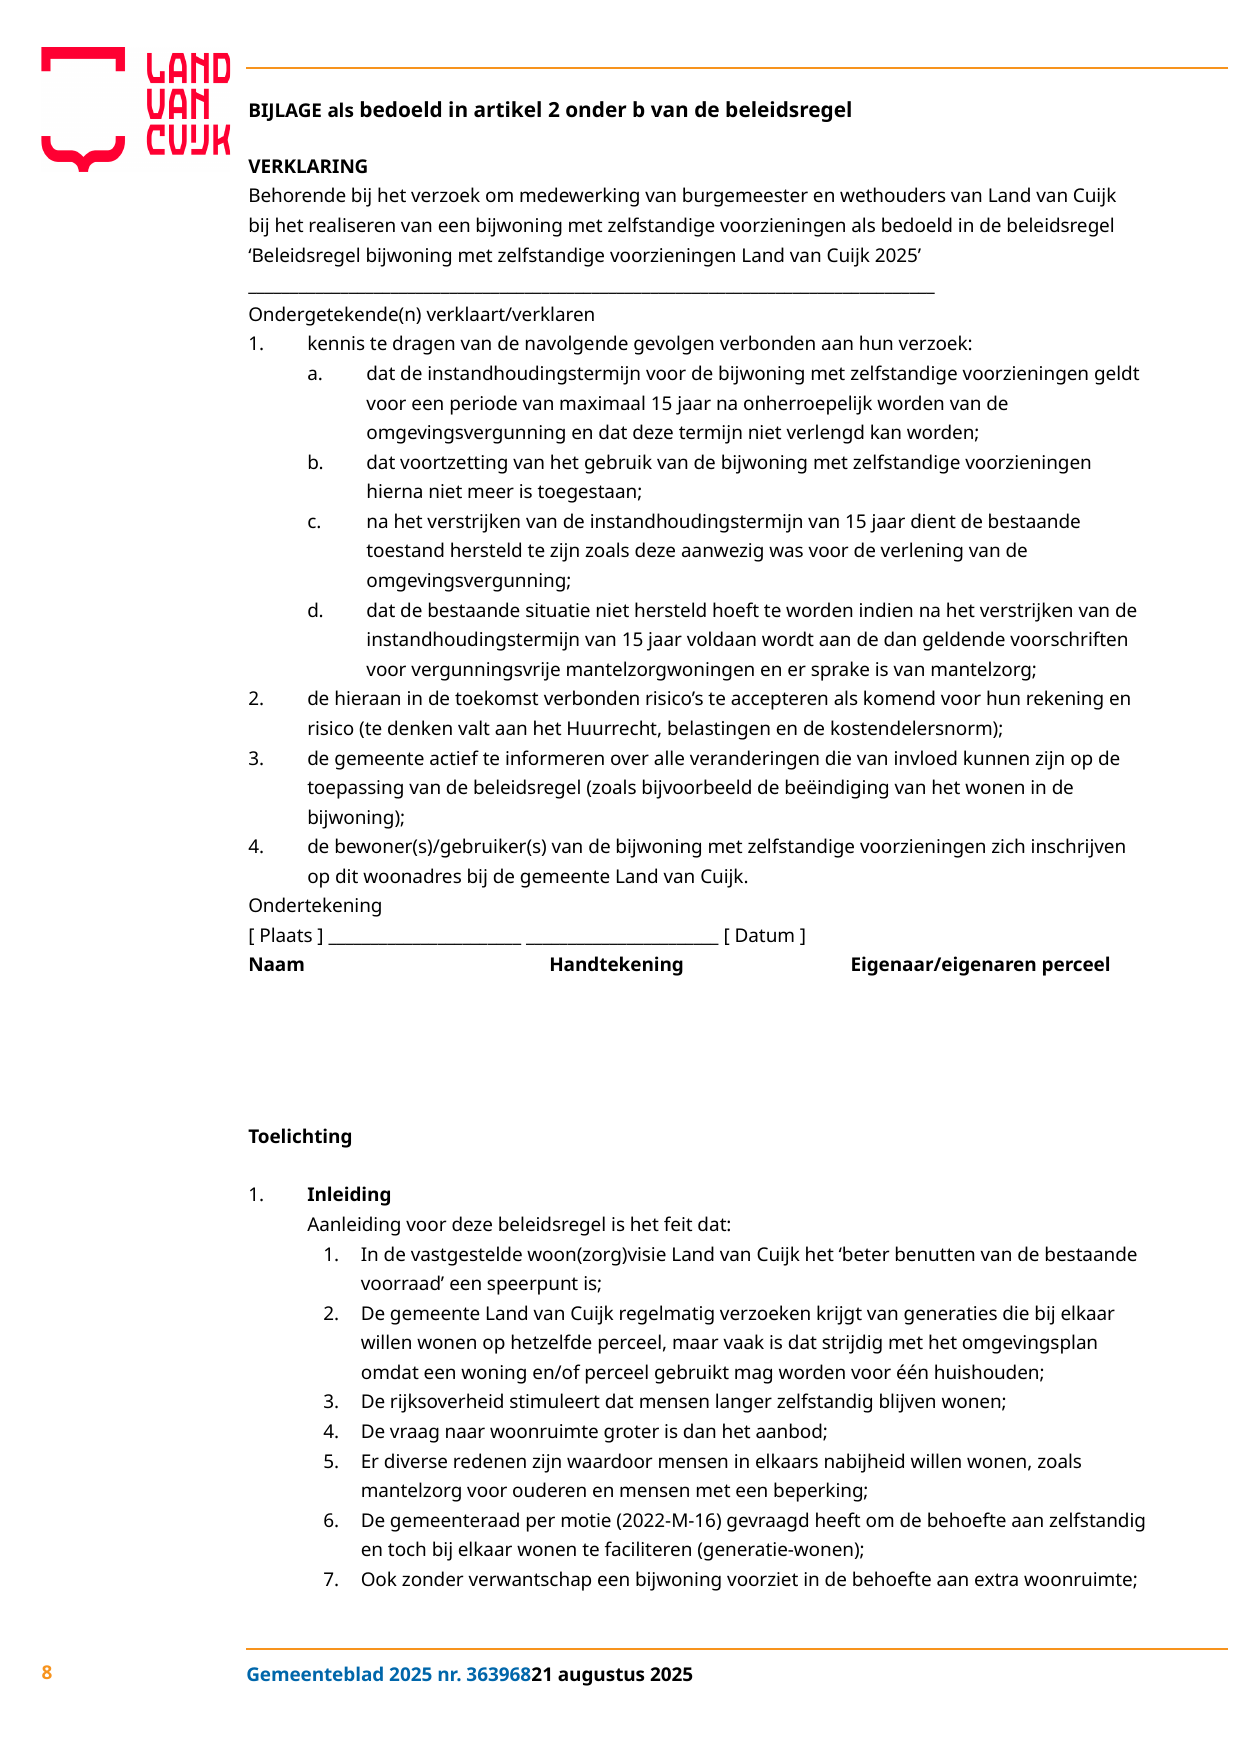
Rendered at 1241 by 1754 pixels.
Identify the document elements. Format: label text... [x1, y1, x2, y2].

table_cell [850, 1054, 1152, 1080]
text Toelichting [248, 1113, 1152, 1152]
list De gemeente Land van Cuijk regelmatig verzoeken krijgt van generaties die bij elkaar willen wonen op hetzelfde perceel, maar vaak is dat strijdig met het omgevingsplan omdat een woning en/of perceel gebruikt mag worden voor één huishouden; [323, 1300, 1152, 1385]
table_cell [850, 977, 1152, 1003]
table_cell [549, 1054, 850, 1080]
table_cell [248, 1054, 549, 1080]
table_header VERKLARING Behorende bij het verzoek om medewerking van burgemeester en wethouders van Land van Cuijk bij het realiseren van een bijwoning met zelfstandige voorzieningen als bedoeld in de beleidsregel ‘Beleidsregel bijwoning met zelfstandige voorzieningen Land van Cuijk 2025’ __________________________________________________________________________________ Ondergetekende(n) verklaart/verklaren kennis te dragen van de navolgende gevolgen verbonden aan hun verzoek: dat de instandhoudingstermijn voor de bijwoning met zelfstandige voorzieningen geldt voor een periode van maximaal 15 jaar na onherroepelijk worden van de omgevingsvergunning en dat deze termijn niet verlengd kan worden; dat voortzetting van het gebruik van de bijwoning met zelfstandige voorzieningen hierna niet meer is toegestaan; na het verstrijken van de instandhoudingstermijn van 15 jaar dient de bestaande toestand hersteld te zijn zoals deze aanwezig was voor de verlening van de omgevingsvergunning; dat de bestaande situatie niet hersteld hoeft te worden indien na het verstrijken van de instandhoudingstermijn van 15 jaar voldaan wordt aan de dan geldende voorschriften voor vergunningsvrije mantelzorgwoningen en er sprake is van mantelzorg; de hieraan in de toekomst verbonden risico’s te accepteren als komend voor hun rekening en risico (te denken valt aan het Huurrecht, belastingen en de kostendelersnorm); de gemeente actief te informeren over alle veranderingen die van invloed kunnen zijn op de toepassing van de beleidsregel (zoals bijvoorbeeld de beëindiging van het wonen in de bijwoning); de bewoner(s)/gebruiker(s) van de bijwoning met zelfstandige voorzieningen zich inschrijven op dit woonadres bij de gemeente Land van Cuijk. Ondertekening [ Plaats ] _______________________ _______________________ [ Datum ] [248, 153, 1152, 948]
table_cell [549, 1029, 850, 1054]
list Inleiding [248, 1182, 1152, 1207]
list Aanleiding voor deze beleidsregel is het feit dat: [248, 1211, 1152, 1237]
list De vraag naar woonruimte groter is dan het aanbod; [323, 1418, 1152, 1444]
picture [41, 47, 231, 172]
table_header Handtekening [549, 951, 850, 977]
table_header Eigenaar/eigenaren perceel [850, 951, 1152, 977]
list Ook zonder verwantschap een bijwoning voorziet in de behoefte aan extra woonruimte; [323, 1566, 1152, 1592]
table_cell [549, 1003, 850, 1028]
table_cell [850, 1029, 1152, 1054]
list De rijksoverheid stimuleert dat mensen langer zelfstandig blijven wonen; [323, 1389, 1152, 1414]
table_cell [248, 977, 549, 1003]
list In de vastgestelde woon(zorg)visie Land van Cuijk het ‘beter benutten van de bestaande voorraad’ een speerpunt is; [323, 1241, 1152, 1296]
text BIJLAGE als bedoeld in artikel 2 onder b van de beleidsregel [248, 95, 1152, 123]
table_cell [549, 977, 850, 1003]
table_cell [248, 1003, 549, 1028]
table_cell [850, 1003, 1152, 1028]
table_header Naam [248, 951, 549, 977]
list Er diverse redenen zijn waardoor mensen in elkaars nabijheid willen wonen, zoals mantelzorg voor ouderen en mensen met een beperking; [323, 1448, 1152, 1503]
list De gemeenteraad per motie (2022-M-16) gevraagd heeft om de behoefte aan zelfstandig en toch bij elkaar wonen te faciliteren (generatie-wonen); [323, 1507, 1152, 1562]
table_cell [248, 1029, 549, 1054]
